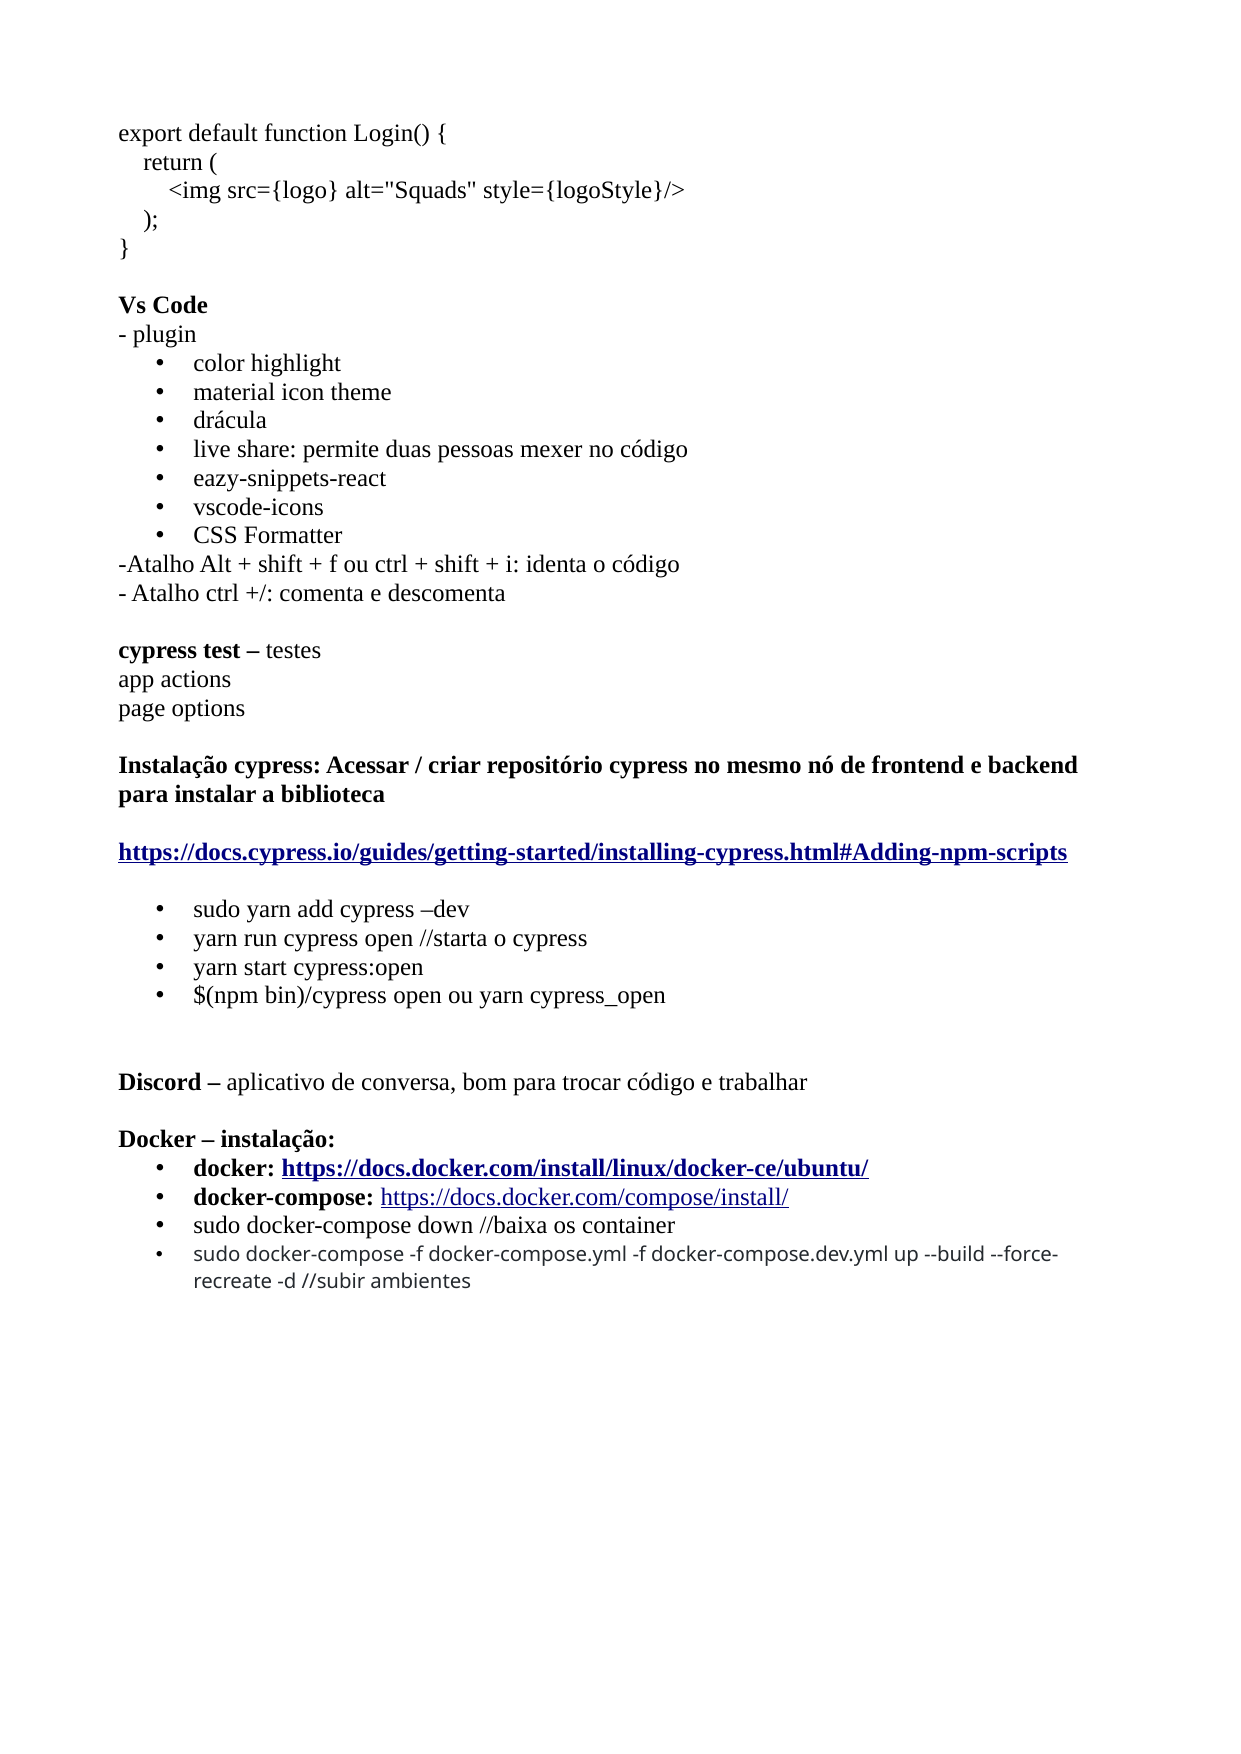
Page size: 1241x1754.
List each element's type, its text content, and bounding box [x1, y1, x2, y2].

list $(npm bin)/cypress open ou yarn cypress_open [156, 981, 1122, 1009]
text <img src={logo} alt="Squads" style={logoStyle}/> [118, 176, 1122, 204]
text Vs Code [118, 291, 1122, 319]
text - plugin [118, 319, 1122, 348]
text -Atalho Alt + shift + f ou ctrl + shift + i: identa o código [118, 549, 1122, 578]
text page options [118, 693, 1122, 722]
list sudo docker-compose -f docker-compose.yml -f docker-compose.dev.yml up --build --force-recreate -d //subir ambientes [156, 1239, 1122, 1295]
list eazy-snippets-react [156, 463, 1122, 492]
text export default function Login() { [118, 118, 1122, 147]
list vscode-icons [156, 492, 1122, 521]
list yarn run cypress open //starta o cypress [156, 923, 1122, 952]
text Instalação cypress: Acessar / criar repositório cypress no mesmo nó de frontend e backend para instalar a biblioteca [118, 751, 1122, 808]
list sudo yarn add cypress –dev [156, 894, 1122, 923]
list docker-compose: https://docs.docker.com/compose/install/ [156, 1182, 1122, 1211]
list CSS Formatter [156, 521, 1122, 549]
list sudo docker-compose down //baixa os container [156, 1211, 1122, 1239]
list color highlight [156, 348, 1122, 377]
text Docker – instalação: [118, 1124, 1122, 1153]
list docker: https://docs.docker.com/install/linux/docker-ce/ubuntu/ [156, 1153, 1122, 1182]
list yarn start cypress:open [156, 952, 1122, 981]
text ); [118, 204, 1122, 233]
text return ( [118, 147, 1122, 176]
list material icon theme [156, 377, 1122, 406]
text app actions [118, 664, 1122, 693]
text cypress test – testes [118, 636, 1122, 664]
text Discord – aplicativo de conversa, bom para trocar código e trabalhar [118, 1067, 1122, 1096]
text https://docs.cypress.io/guides/getting-started/installing-cypress.html#Adding-npm-scripts [118, 837, 1122, 866]
text } [118, 233, 1122, 262]
text - Atalho ctrl +/: comenta e descomenta [118, 578, 1122, 607]
list drácula [156, 406, 1122, 434]
list live share: permite duas pessoas mexer no código [156, 434, 1122, 463]
